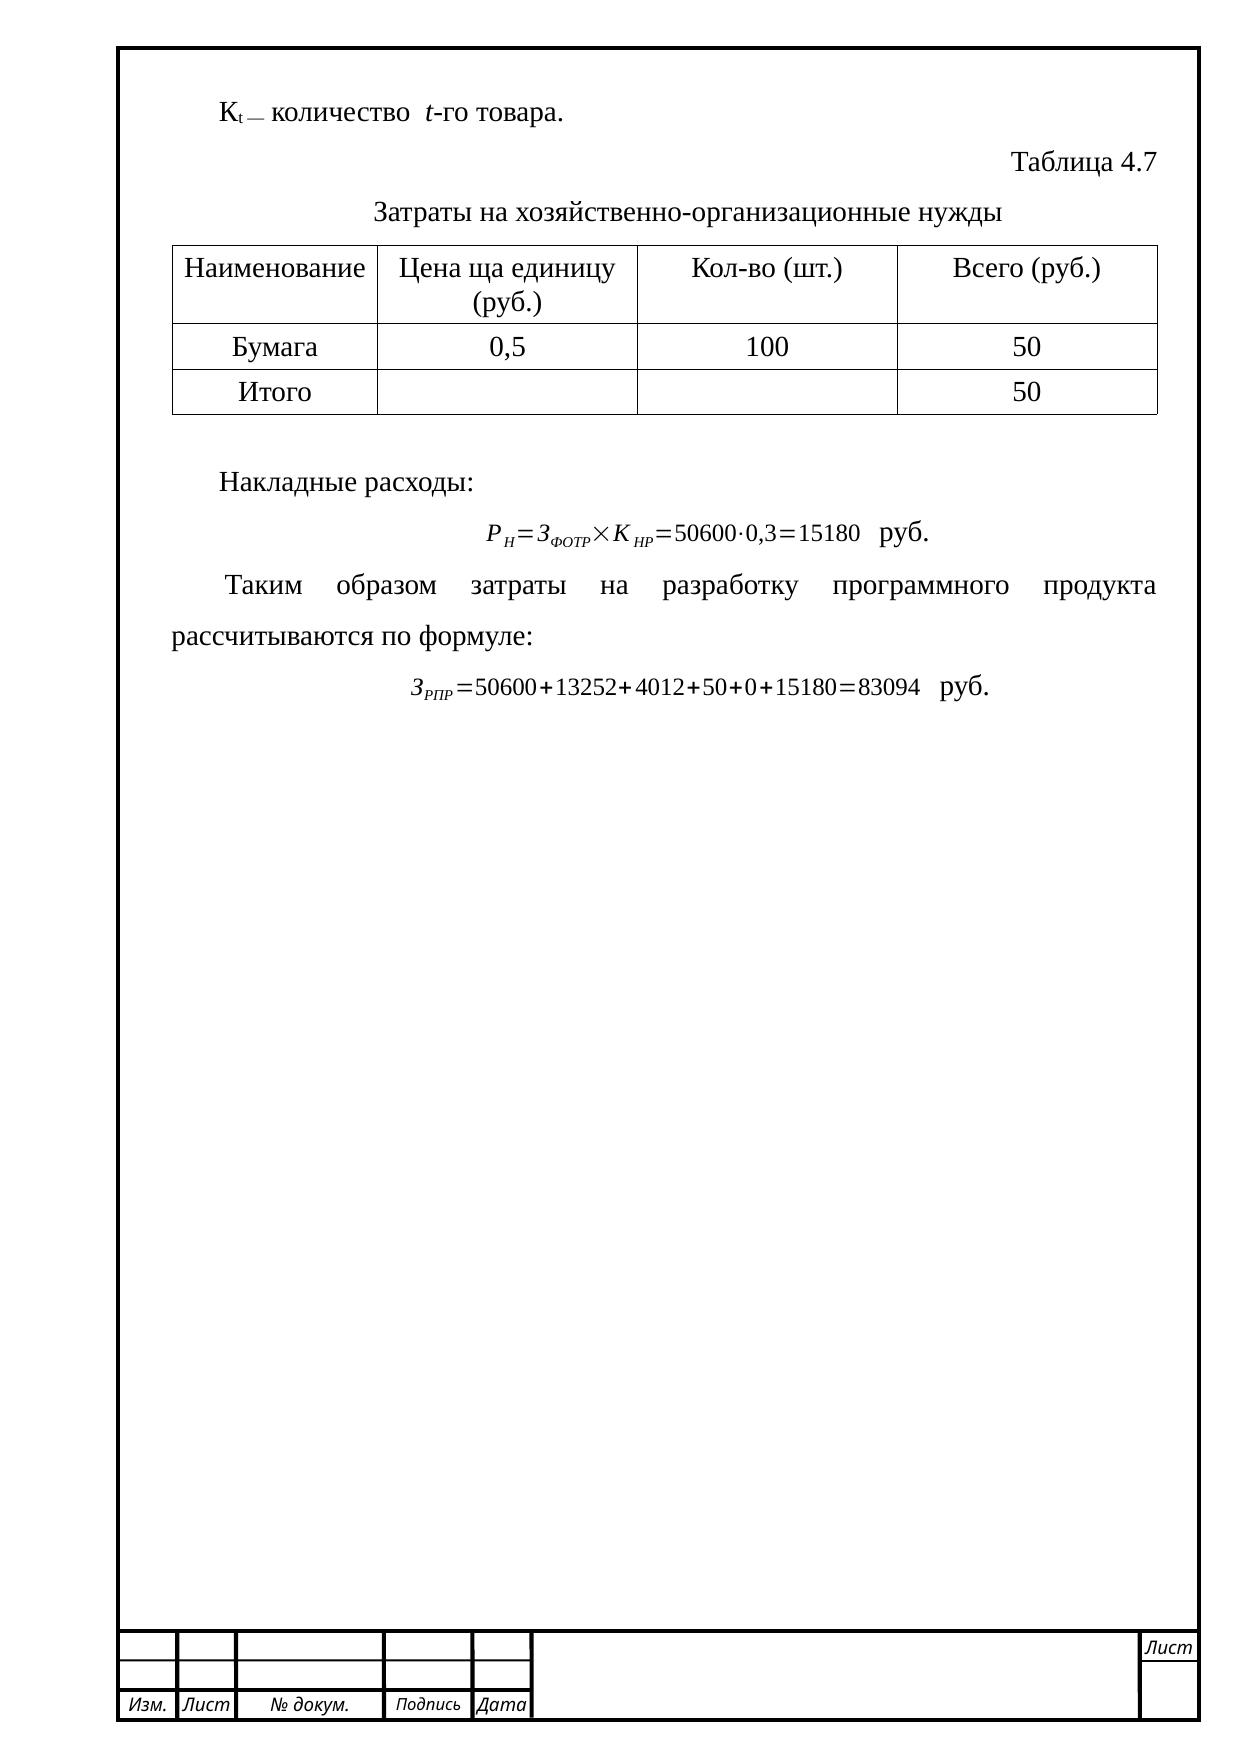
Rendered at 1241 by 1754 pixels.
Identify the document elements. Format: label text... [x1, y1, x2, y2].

table_cell [638, 370, 897, 413]
table_header Всего (руб.) [898, 246, 1157, 323]
text руб. [171, 668, 1157, 704]
table_header Кол-во (шт.) [638, 246, 897, 323]
table_header Цена ща единицу (руб.) [378, 246, 637, 323]
text руб. [165, 514, 1157, 551]
text Таблица 4.7 [165, 144, 1157, 178]
table_cell 50 [898, 324, 1157, 368]
text Кt — количество t-го товара. [165, 94, 1157, 127]
table_header Наименование [173, 246, 377, 323]
table_cell Бумага [173, 324, 377, 368]
table_cell Итого [173, 370, 377, 413]
text Затраты на хозяйственно-организационные нужды [165, 194, 1157, 228]
table_cell [378, 370, 637, 413]
table_cell 100 [638, 324, 897, 368]
text Таким образом затраты на разработку программного продукта рассчитываются по формуле: [171, 567, 1157, 651]
table_cell 50 [898, 370, 1157, 413]
table_cell 0,5 [378, 324, 637, 368]
text Накладные расходы: [165, 464, 1157, 497]
